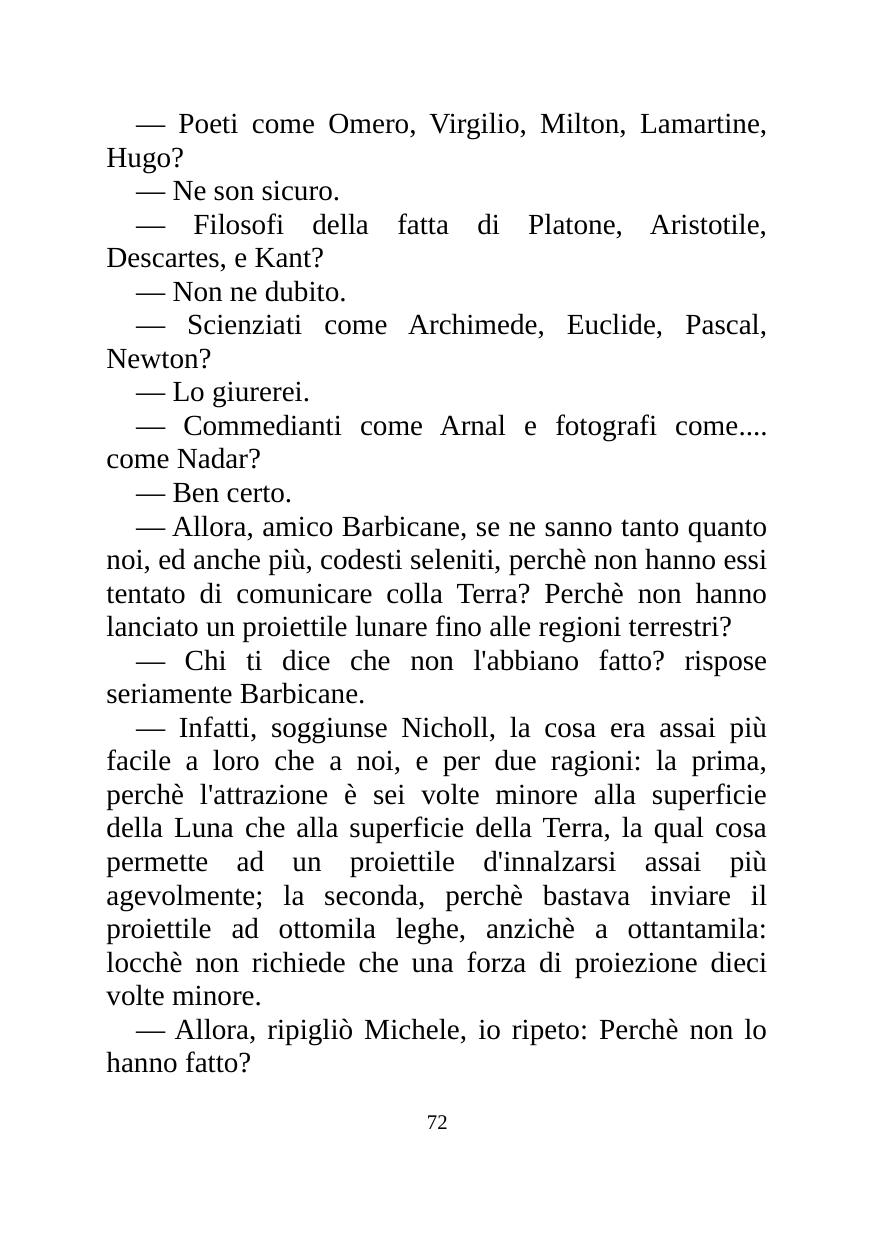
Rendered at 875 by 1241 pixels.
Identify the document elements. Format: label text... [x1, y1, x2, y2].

text — Allora, amico Barbicane, se ne sanno tanto quanto noi, ed anche più, codesti seleniti, perchè non hanno essi tentato di comunicare colla Terra? Perchè non hanno lanciato un proiettile lunare fino alle regioni terrestri? [106, 509, 768, 643]
text — Commedianti come Arnal e fotografi come.... come Nadar? [106, 408, 768, 475]
text — Filosofi della fatta di Platone, Aristotile, Descartes, e Kant? [106, 207, 768, 274]
text — Non ne dubito. [106, 274, 768, 307]
text — Poeti come Omero, Virgilio, Milton, Lamartine, Hugo? [106, 106, 768, 173]
text — Chi ti dice che non l'abbiano fatto? rispose seriamente Barbicane. [106, 643, 768, 710]
text — Ne son sicuro. [106, 173, 768, 207]
text — Infatti, soggiunse Nicholl, la cosa era assai più facile a loro che a noi, e per due ragioni: la prima, perchè l'attrazione è sei volte minore alla superficie della Luna che alla superficie della Terra, la qual cosa permette ad un proiettile d'innalzarsi assai più agevolmente; la seconda, perchè bastava inviare il proiettile ad ottomila leghe, anzichè a ottantamila: locchè non richiede che una forza di proiezione dieci volte minore. [106, 710, 768, 1012]
text — Ben certo. [106, 475, 768, 509]
text — Allora, ripigliò Michele, io ripeto: Perchè non lo hanno fatto? [106, 1012, 768, 1079]
text — Lo giurerei. [106, 374, 768, 408]
text — Scienziati come Archimede, Euclide, Pascal, Newton? [106, 307, 768, 374]
